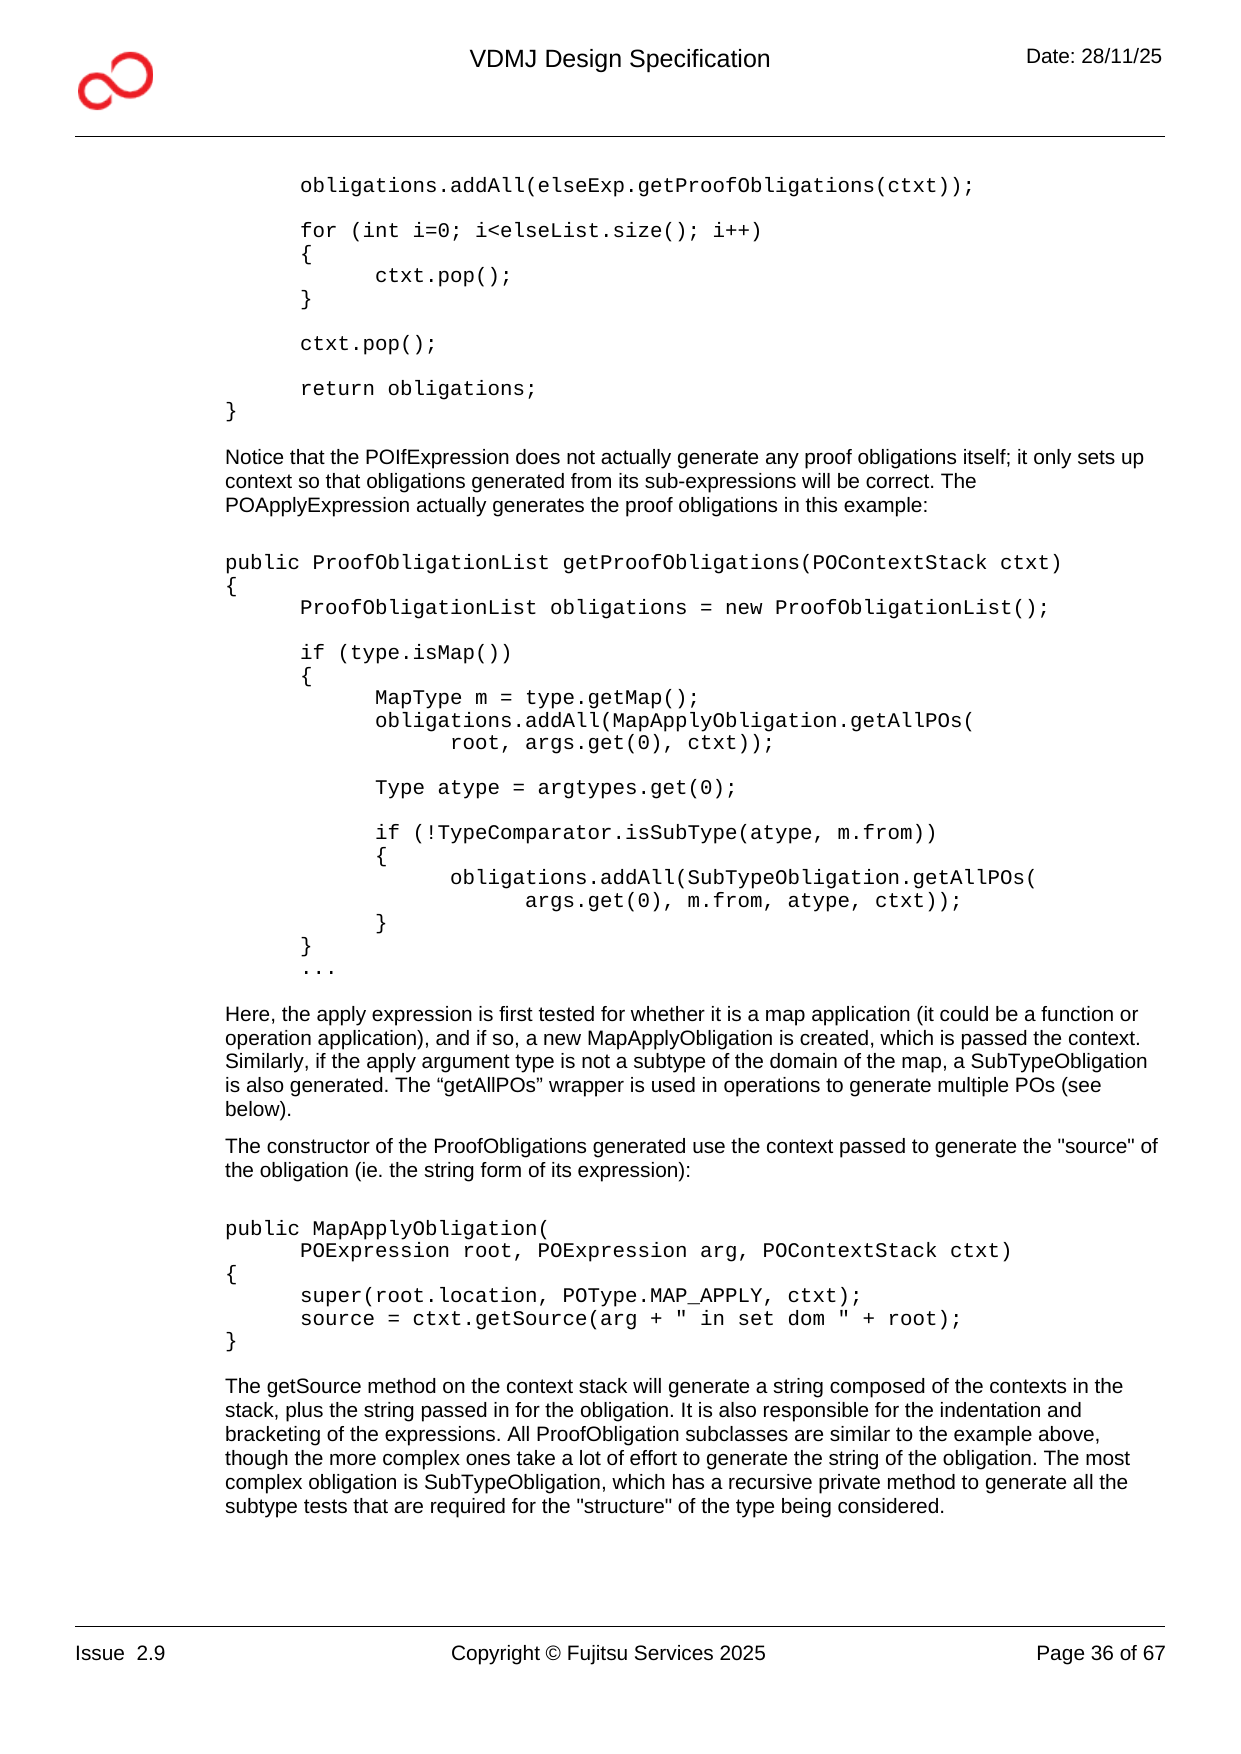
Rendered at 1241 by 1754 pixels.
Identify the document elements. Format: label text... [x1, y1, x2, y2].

text args.get(0), m.from, atype, ctxt)); [225, 889, 1165, 912]
text obligations.addAll(MapApplyObligation.getAllPOs( [225, 709, 1165, 732]
picture [78, 44, 153, 120]
text super(root.location, POType.MAP_APPLY, ctxt); [225, 1284, 1165, 1307]
text source = ctxt.getSource(arg + " in set dom " + root); [225, 1307, 1165, 1329]
text } [225, 400, 1165, 422]
text { [225, 1262, 1165, 1284]
text { [225, 844, 1165, 867]
text } [225, 934, 1165, 957]
text MapType m = type.getMap(); [225, 687, 1165, 709]
text The constructor of the ProofObligations generated use the context passed to generate the "source" of the obligation (ie. the string form of its expression): [225, 1134, 1165, 1182]
text public MapApplyObligation( [225, 1217, 1165, 1239]
text ctxt.pop(); [225, 265, 1165, 287]
text obligations.addAll(SubTypeObligation.getAllPOs( [225, 867, 1165, 889]
text Here, the apply expression is first tested for whether it is a map application (it could be a function or operation application), and if so, a new MapApplyObligation is created, which is passed the context. Similarly, if the apply argument type is not a subtype of the domain of the map, a SubTypeObligation is also generated. The “getAllPOs” wrapper is used in operations to generate multiple POs (see below). [225, 1002, 1165, 1122]
text ctxt.pop(); [225, 332, 1165, 355]
text obligations.addAll(elseExp.getProofObligations(ctxt)); [225, 175, 1165, 197]
text if (!TypeComparator.isSubType(atype, m.from)) [225, 822, 1165, 844]
text Notice that the POIfExpression does not actually generate any proof obligations itself; it only sets up context so that obligations generated from its sub-expressions will be correct. The POApplyExpression actually generates the proof obligations in this example: [225, 445, 1165, 517]
text ProofObligationList obligations = new ProofObligationList(); [225, 597, 1165, 619]
text public ProofObligationList getProofObligations(POContextStack ctxt) [225, 552, 1165, 574]
text { [225, 574, 1165, 597]
text for (int i=0; i<elseList.size(); i++) [225, 220, 1165, 242]
text } [225, 1329, 1165, 1352]
text { [225, 664, 1165, 687]
text return obligations; [225, 377, 1165, 400]
text if (type.isMap()) [225, 642, 1165, 664]
text { [225, 242, 1165, 265]
text ... [225, 957, 1165, 979]
text The getSource method on the context stack will generate a string composed of the contexts in the stack, plus the string passed in for the obligation. It is also responsible for the indentation and bracketing of the expressions. All ProofObligation subclasses are similar to the example above, though the more complex ones take a lot of effort to generate the string of the obligation. The most complex obligation is SubTypeObligation, which has a recursive private method to generate all the subtype tests that are required for the "structure" of the type being considered. [225, 1374, 1165, 1518]
text } [225, 912, 1165, 934]
text } [225, 287, 1165, 310]
text POExpression root, POExpression arg, POContextStack ctxt) [225, 1239, 1165, 1262]
text root, args.get(0), ctxt)); [225, 732, 1165, 754]
text Type atype = argtypes.get(0); [225, 777, 1165, 799]
